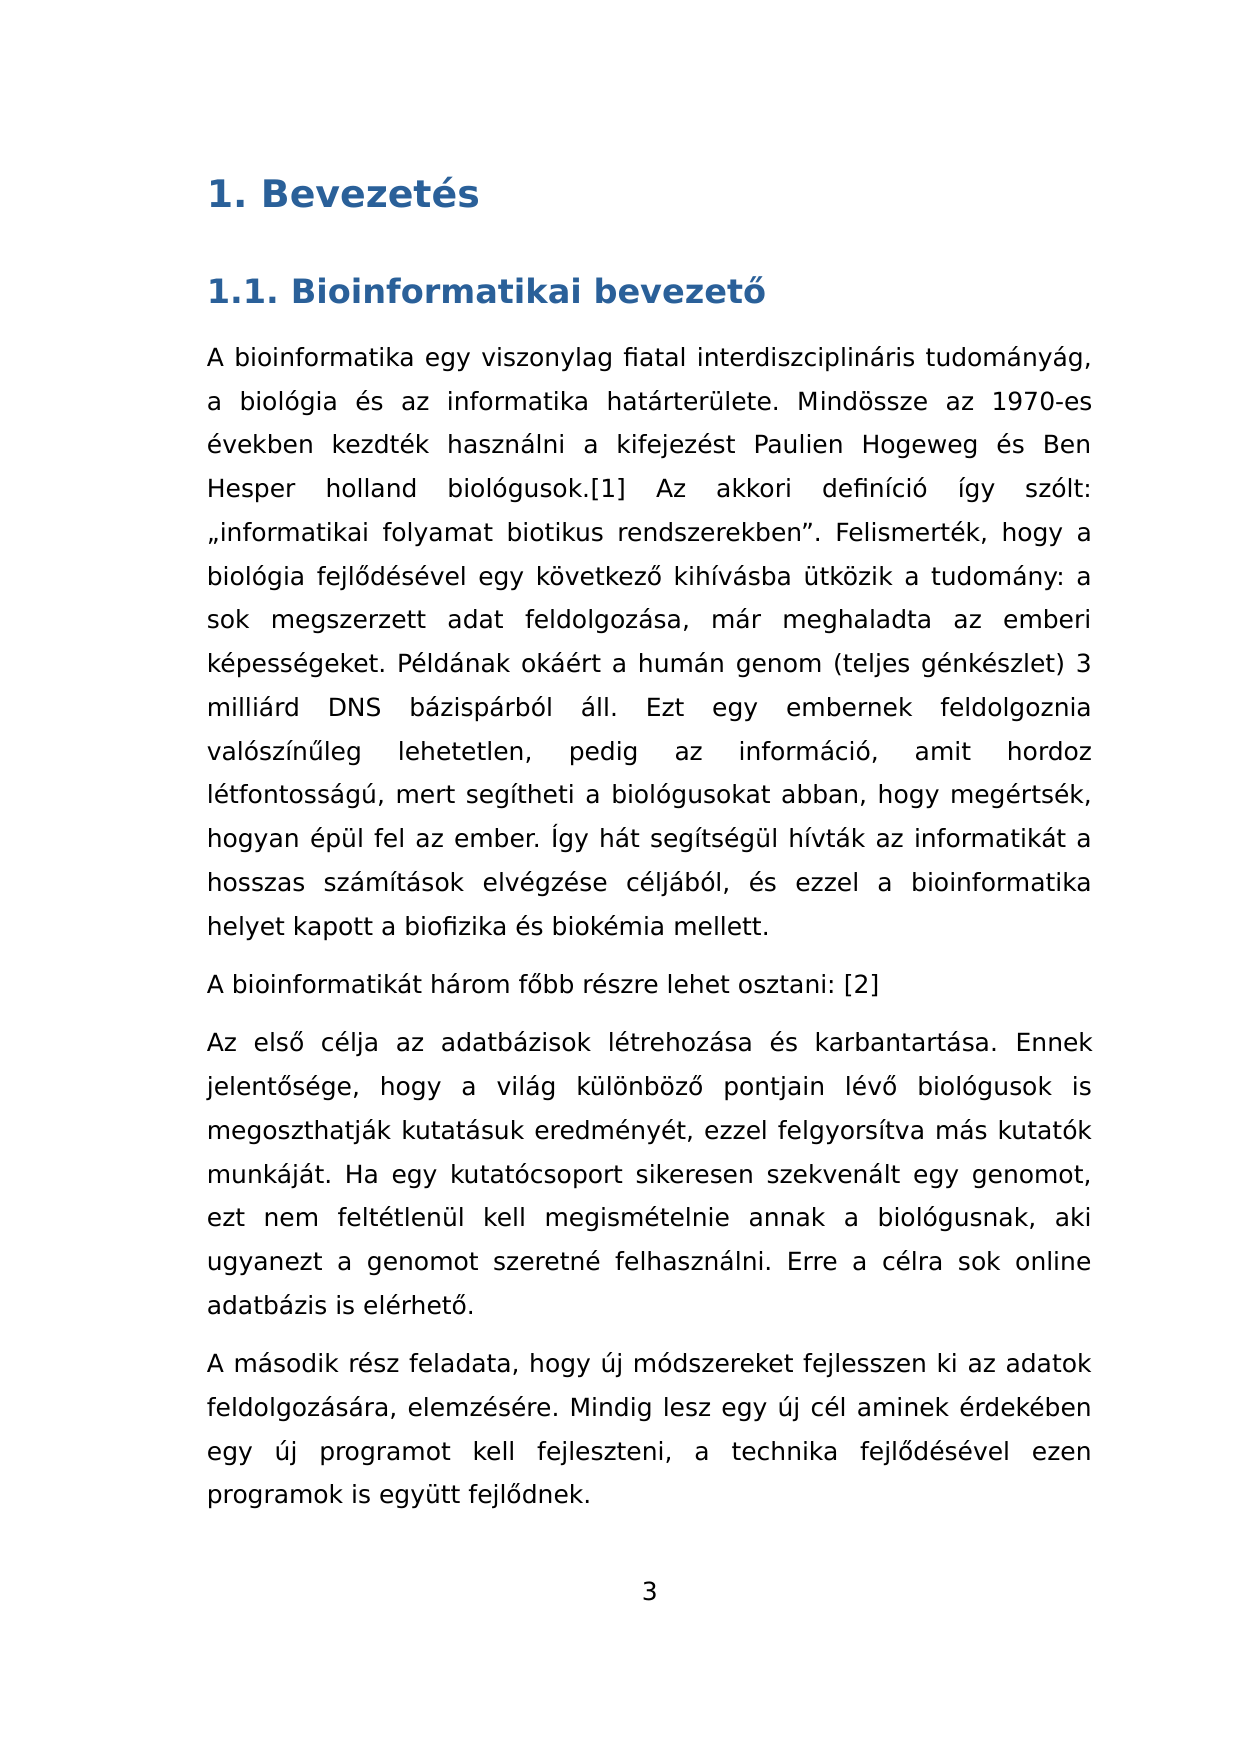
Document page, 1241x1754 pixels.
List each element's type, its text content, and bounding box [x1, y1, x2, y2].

subtitle Bevezetés [207, 173, 1093, 217]
text A bioinformatika egy viszonylag fiatal interdiszciplináris tudományág, a biológia és az informatika határterülete. Mindössze az 1970-es években kezdték használni a kifejezést Paulien Hogeweg és Ben Hesper holland biológusok.[1] Az akkori definíció így szólt: „informatikai folyamat biotikus rendszerekben”. Felismerték, hogy a biológia fejlődésével egy következő kihívásba ütközik a tudomány: a sok megszerzett adat feldolgozása, már meghaladta az emberi képességeket. Példának okáért a humán genom (teljes génkészlet) 3 milliárd DNS bázispárból áll. Ezt egy embernek feldolgoznia valószínűleg lehetetlen, pedig az információ, amit hordoz létfontosságú, mert segítheti a biológusokat abban, hogy megértsék, hogyan épül fel az ember. Így hát segítségül hívták az informatikát a hosszas számítások elvégzése céljából, és ezzel a bioinformatika helyet kapott a biofizika és biokémia mellett. [207, 343, 1093, 941]
text A bioinformatikát három főbb részre lehet osztani: [2] [207, 970, 1093, 999]
text A második rész feladata, hogy új módszereket fejlesszen ki az adatok feldolgozására, elemzésére. Mindig lesz egy új cél aminek érdekében egy új programot kell fejleszteni, a technika fejlődésével ezen programok is együtt fejlődnek. [207, 1349, 1093, 1510]
subtitle Bioinformatikai bevezető [207, 272, 1093, 311]
text Az első célja az adatbázisok létrehozása és karbantartása. Ennek jelentősége, hogy a világ különböző pontjain lévő biológusok is megoszthatják kutatásuk eredményét, ezzel felgyorsítva más kutatók munkáját. Ha egy kutatócsoport sikeresen szekvenált egy genomot, ezt nem feltétlenül kell megismételnie annak a biológusnak, aki ugyanezt a genomot szeretné felhasználni. Erre a célra sok online adatbázis is elérhető. [207, 1029, 1093, 1320]
